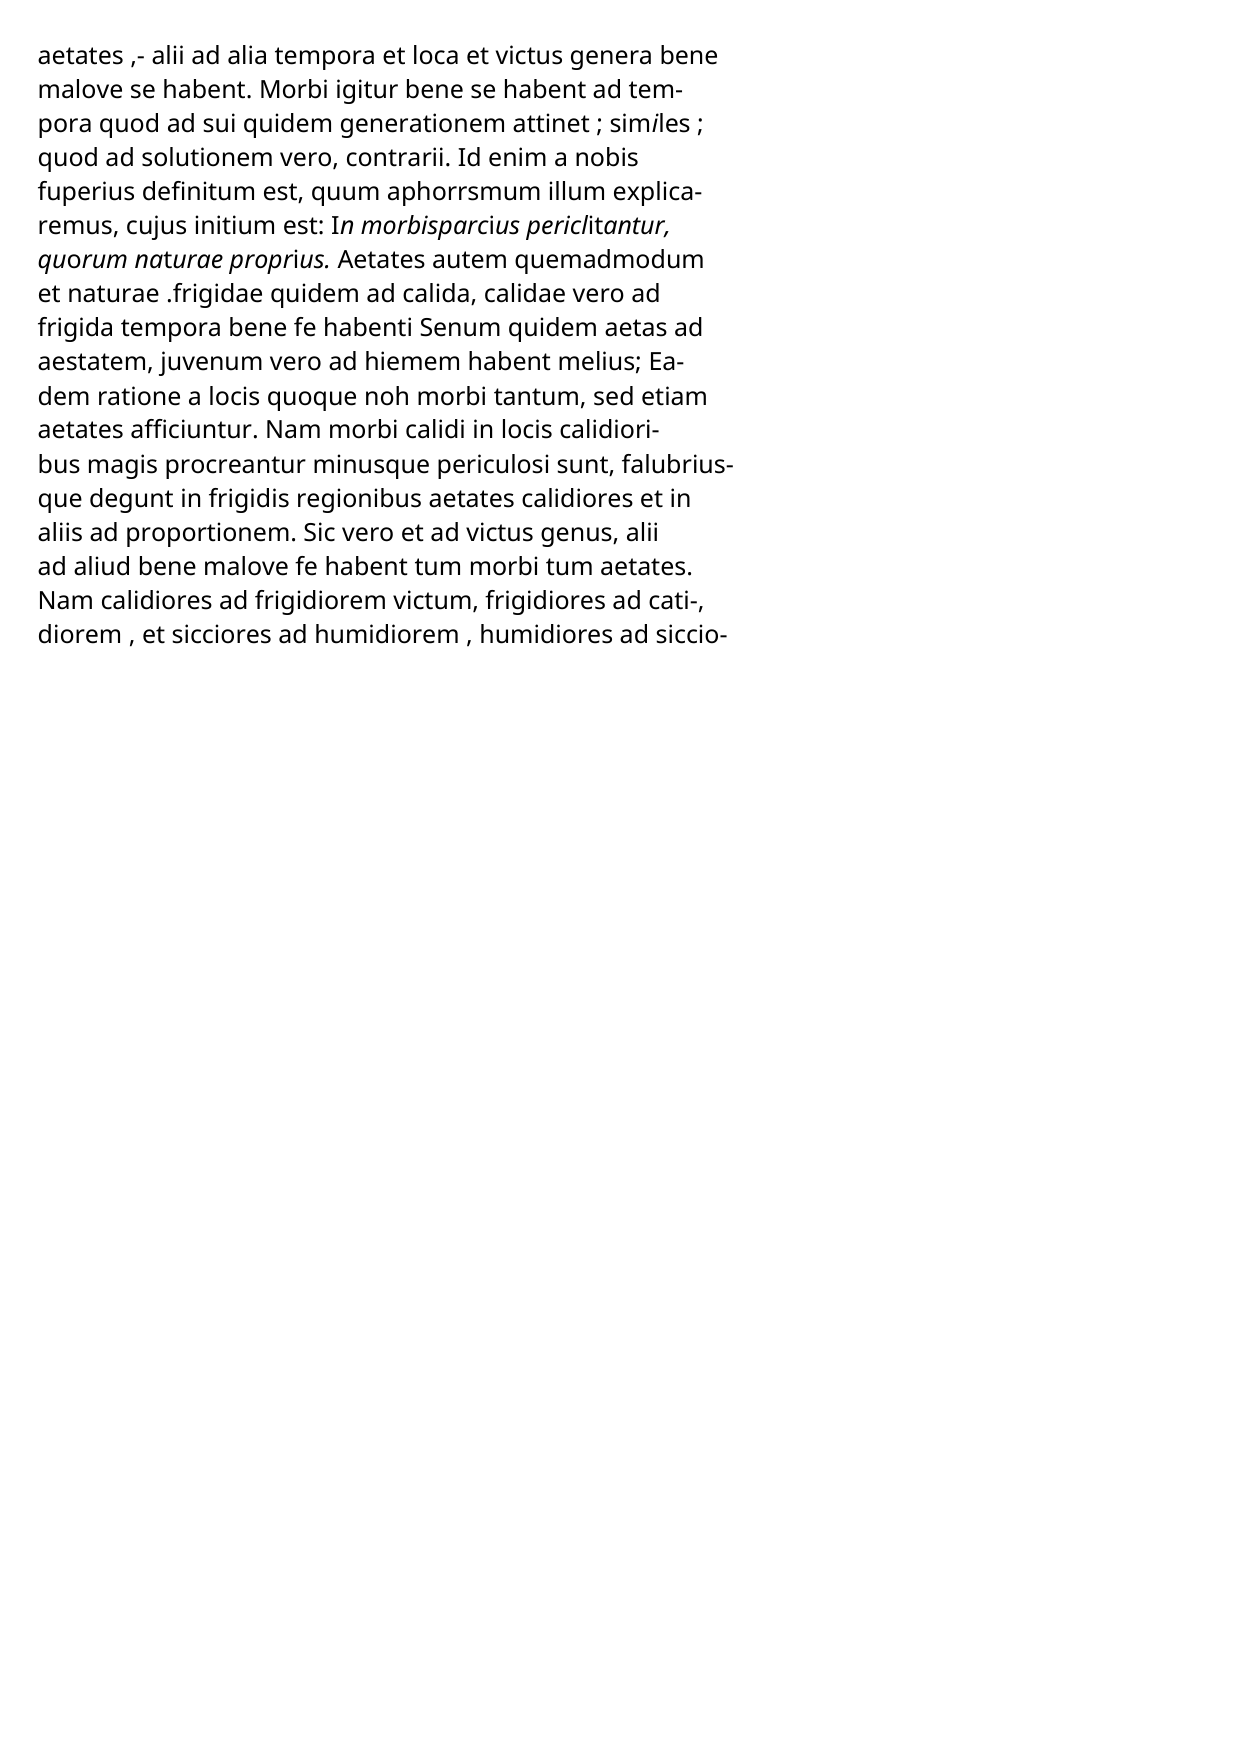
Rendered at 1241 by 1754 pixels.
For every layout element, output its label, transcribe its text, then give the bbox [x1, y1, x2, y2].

text aetates ,- alii ad alia tempora et loca et victus genera bene malove se habent. Morbi igitur bene se habent ad tem- pora quod ad sui quidem generationem attinet ; similes ; quod ad solutionem vero, contrarii. Id enim a nobis fuperius definitum est, quum aphorrsmum illum explica- remus, cujus initium est: In morbisparcius periclitantur, quorum naturae proprius. Aetates autem quemadmodum et naturae .frigidae quidem ad calida, calidae vero ad frigida tempora bene fe habenti Senum quidem aetas ad aestatem, juvenum vero ad hiemem habent melius; Ea- dem ratione a locis quoque noh morbi tantum, sed etiam aetates afficiuntur. Nam morbi calidi in locis calidiori- bus magis procreantur minusque periculosi sunt, falubrius- que degunt in frigidis regionibus aetates calidiores et in aliis ad proportionem. Sic vero et ad victus genus, alii ad aliud bene malove fe habent tum morbi tum aetates. Nam calidiores ad frigidiorem victum, frigidiores ad cati-, diorem , et sicciores ad humidiorem , humidiores ad siccio- [37, 37, 1203, 651]
